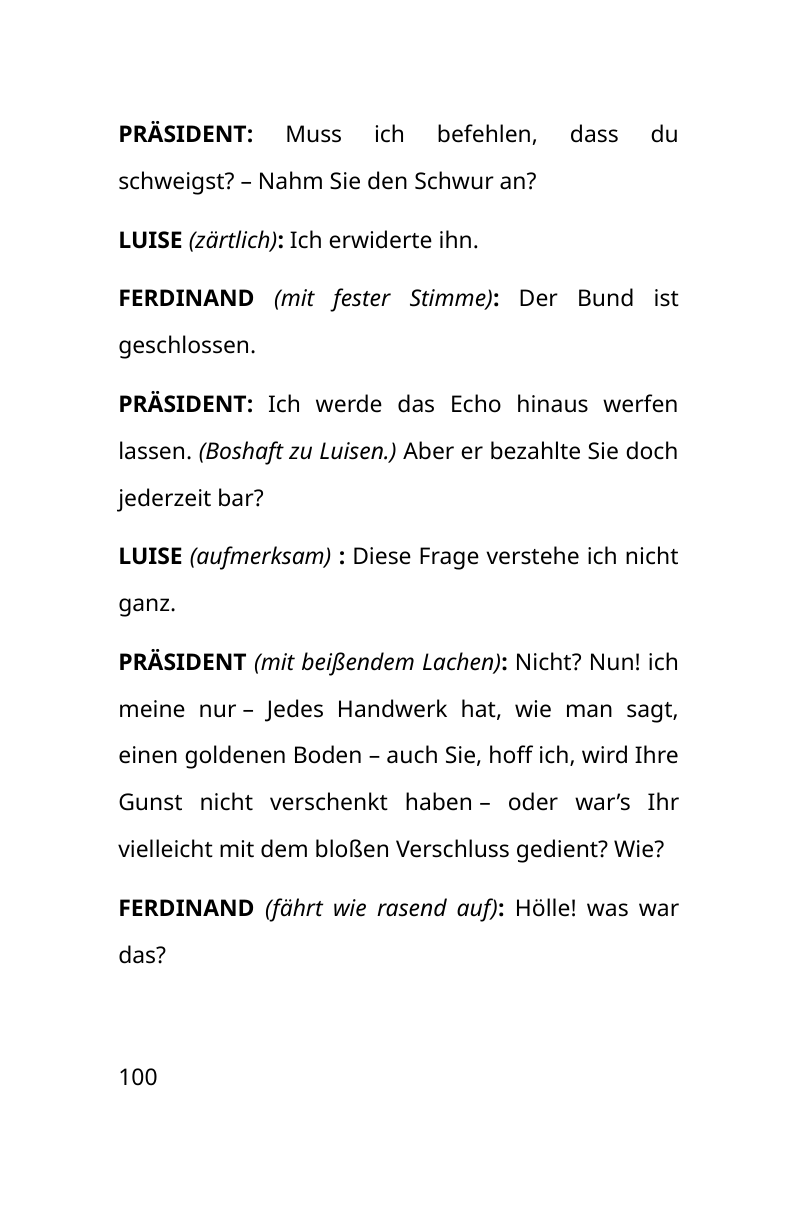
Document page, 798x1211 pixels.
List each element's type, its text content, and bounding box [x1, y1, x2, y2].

text FERDINAND (mit fester Stimme): Der Bund ist geschlossen. [118, 282, 679, 360]
text LUISE (aufmerksam) : Diese Frage verstehe ich nicht ganz. [118, 540, 679, 618]
text FERDINAND (fährt wie rasend auf): Hölle! was war das? [118, 892, 679, 970]
text LUISE (zärtlich): Ich erwiderte ihn. [118, 224, 679, 255]
text PRÄSIDENT: Muss ich befehlen, dass du schweigst? – Nahm Sie den Schwur an? [118, 118, 679, 196]
text PRÄSIDENT (mit beißendem Lachen): Nicht? Nun! ich meine nur – Jedes Handwerk hat, wie man sagt, einen goldenen Boden – auch Sie, hoff ich, wird Ihre Gunst nicht verschenkt haben – oder war’s Ihr vielleicht mit dem bloßen Verschluss gedient? Wie? [118, 646, 679, 864]
text PRÄSIDENT: Ich werde das Echo hinaus werfen lassen. (Boshaft zu Luisen.) Aber er bezahlte Sie doch jederzeit bar? [118, 388, 679, 513]
